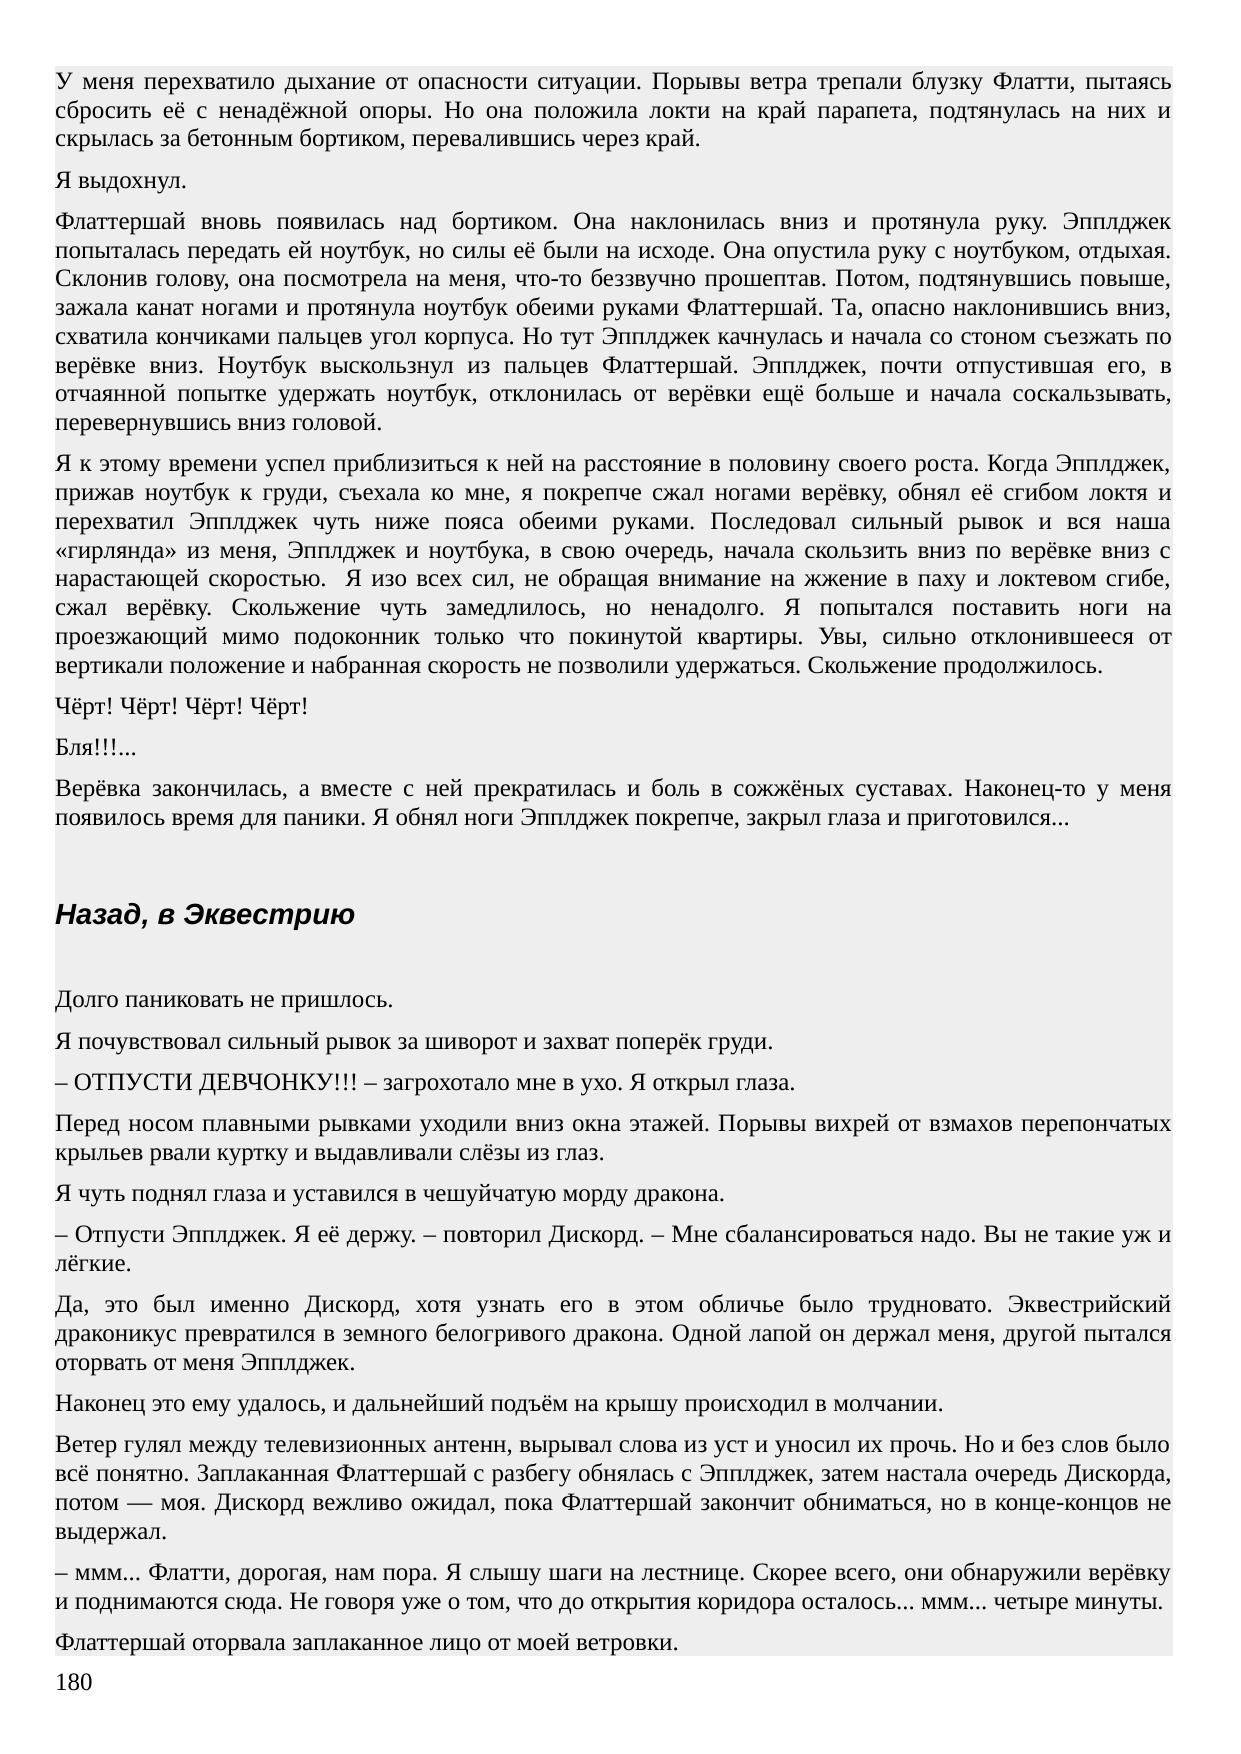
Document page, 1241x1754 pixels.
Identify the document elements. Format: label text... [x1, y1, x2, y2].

text Флаттершай вновь появилась над бортиком. Она наклонилась вниз и протянула руку. Эпплджек попыталась передать ей ноутбук, но силы её были на исходе. Она опустила руку с ноутбуком, отдыхая. Склонив голову, она посмотрела на меня, что-то беззвучно прошептав. Потом, подтянувшись повыше, зажала канат ногами и протянула ноутбук обеими руками Флаттершай. Та, опасно наклонившись вниз, схватила кончиками пальцев угол корпуса. Но тут Эпплджек качнулась и начала со стоном съезжать по верёвке вниз. Ноутбук выскользнул из пальцев Флаттершай. Эпплджек, почти отпустившая его, в отчаянной попытке удержать ноутбук, отклонилась от верёвки ещё больше и начала соскальзывать, перевернувшись вниз головой. [55, 206, 1173, 436]
text Да, это был именно Дискорд, хотя узнать его в этом обличье было трудновато. Эквестрийский драконикус превратился в земного белогривого дракона. Одной лапой он держал меня, другой пытался оторвать от меня Эпплджек. [55, 1289, 1173, 1376]
text Чёрт! Чёрт! Чёрт! Чёрт! [55, 691, 1173, 720]
text Долго паниковать не пришлось. [55, 984, 1173, 1013]
text Верёвка закончилась, а вместе с ней прекратилась и боль в сожжёных суставах. Наконец-то у меня появилось время для паники. Я обнял ноги Эпплджек покрепче, закрыл глаза и приготовился... [55, 773, 1173, 831]
text Наконец это ему удалось, и дальнейший подъём на крышу происходил в молчании. [55, 1388, 1173, 1417]
text – ОТПУСТИ ДЕВЧОНКУ!!! – загрохотало мне в ухо. Я открыл глаза. [55, 1067, 1173, 1096]
text Я к этому времени успел приблизиться к ней на расстояние в половину своего роста. Когда Эпплджек, прижав ноутбук к груди, съехала ко мне, я покрепче сжал ногами верёвку, обнял её сгибом локтя и перехватил Эпплджек чуть ниже пояса обеими руками. Последовал сильный рывок и вся наша «гирлянда» из меня, Эпплджек и ноутбука, в свою очередь, начала скользить вниз по верёвке вниз с нарастающей скоростью. Я изо всех сил, не обращая внимание на жжение в паху и локтевом сгибе, сжал верёвку. Скольжение чуть замедлилось, но ненадолго. Я попытался поставить ноги на проезжающий мимо подоконник только что покинутой квартиры. Увы, сильно отклонившееся от вертикали положение и набранная скорость не позволили удержаться. Скольжение продолжилось. [55, 448, 1173, 678]
text Ветер гулял между телевизионных антенн, вырывал слова из уст и уносил их прочь. Но и без слов было всё понятно. Заплаканная Флаттершай с разбегу обнялась с Эпплджек, затем настала очередь Дискорда, потом — моя. Дискорд вежливо ожидал, пока Флаттершай закончит обниматься, но в конце-концов не выдержал. [55, 1429, 1173, 1544]
text Флаттершай оторвала заплаканное лицо от моей ветровки. [55, 1627, 1173, 1656]
text – ммм... Флатти, дорогая, нам пора. Я слышу шаги на лестнице. Скорее всего, они обнаружили верёвку и поднимаются сюда. Не говоря уже о том, что до открытия коридора осталось... ммм... четыре минуты. [55, 1557, 1173, 1614]
text – Отпусти Эпплджек. Я её держу. – повторил Дискорд. – Мне сбалансироваться надо. Вы не такие уж и лёгкие. [55, 1219, 1173, 1277]
text Бля!!!... [55, 732, 1173, 761]
text Перед носом плавными рывками уходили вниз окна этажей. Порывы вихрей от взмахов перепончатых крыльев рвали куртку и выдавливали слёзы из глаз. [55, 1108, 1173, 1166]
text Я чуть поднял глаза и уставился в чешуйчатую морду дракона. [55, 1178, 1173, 1207]
subtitle Назад, в Эквестрию [55, 897, 1173, 931]
text Я выдохнул. [55, 165, 1173, 193]
text У меня перехватило дыхание от опасности ситуации. Порывы ветра трепали блузку Флатти, пытаясь сбросить её с ненадёжной опоры. Но она положила локти на край парапета, подтянулась на них и скрылась за бетонным бортиком, перевалившись через край. [55, 66, 1173, 152]
text Я почувствовал сильный рывок за шиворот и захват поперёк груди. [55, 1026, 1173, 1054]
